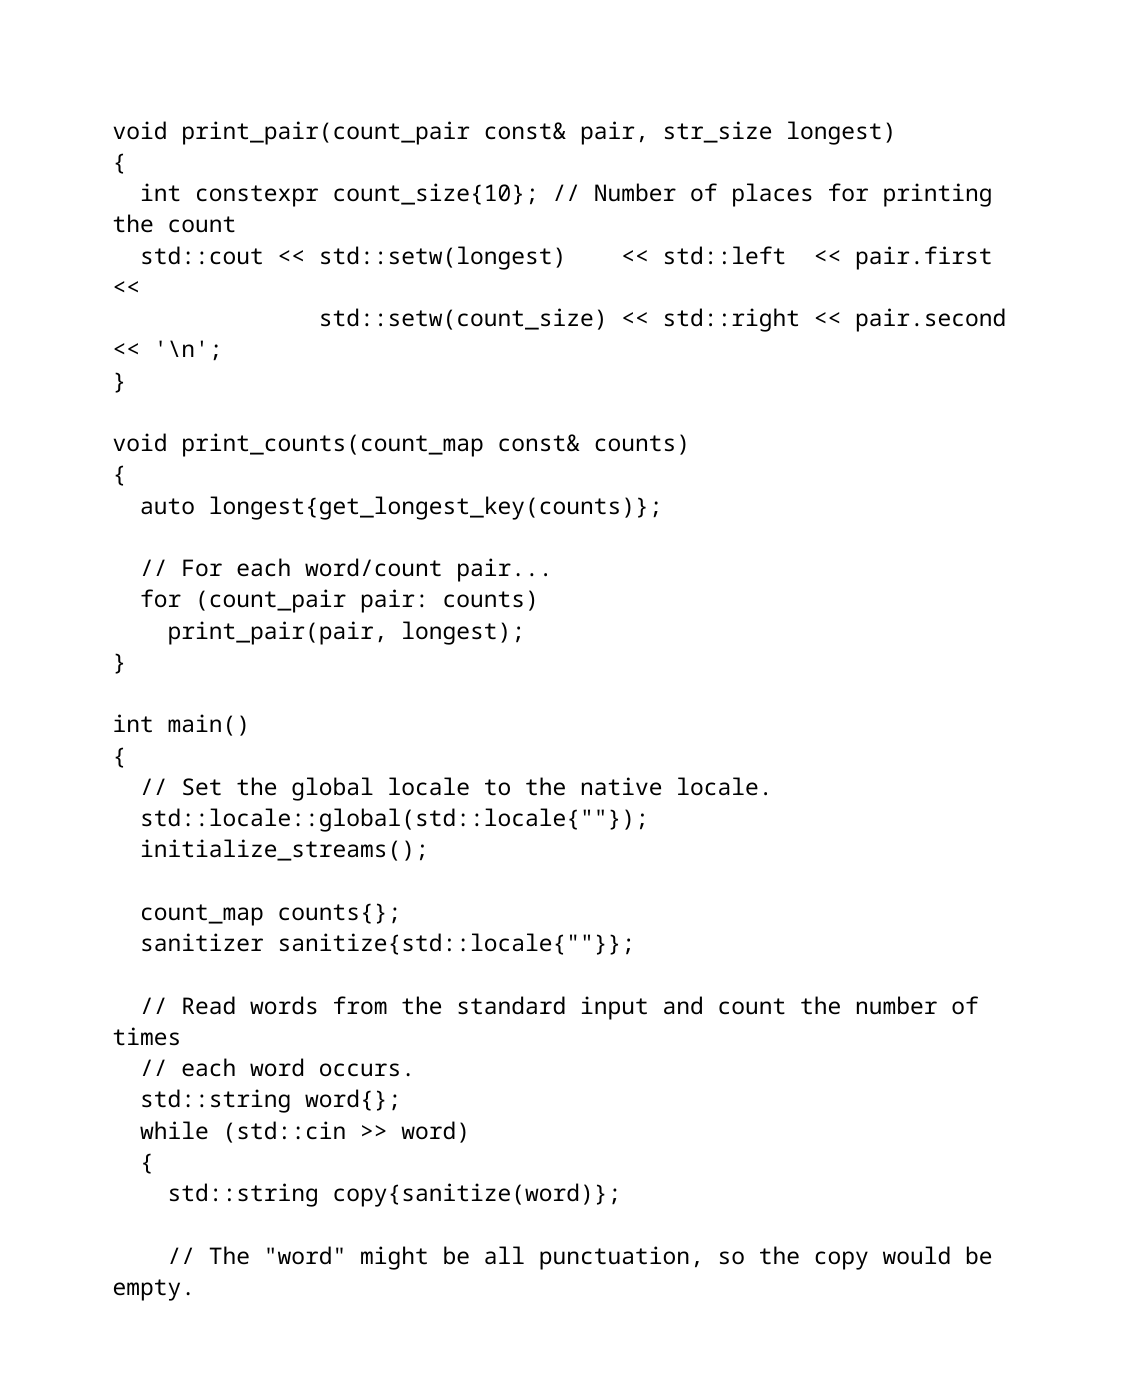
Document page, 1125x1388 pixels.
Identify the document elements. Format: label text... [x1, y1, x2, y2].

text int main() [112, 708, 1012, 740]
text auto longest{get_longest_key(counts)}; [112, 490, 1012, 521]
text std::cout << std::setw(longest) << std::left << pair.first << [112, 240, 1012, 302]
text std::locale::global(std::locale{""}); [112, 802, 1012, 833]
text std::string word{}; [112, 1083, 1012, 1115]
text { [112, 458, 1012, 490]
text } [112, 365, 1012, 396]
text // Read words from the standard input and count the number of times [112, 990, 1012, 1052]
text count_map counts{}; [112, 896, 1012, 927]
text for (count_pair pair: counts) [112, 583, 1012, 615]
text while (std::cin >> word) [112, 1115, 1012, 1146]
text // Set the global locale to the native locale. [112, 771, 1012, 802]
text print_pair(pair, longest); [112, 615, 1012, 646]
text std::setw(count_size) << std::right << pair.second << '\n'; [112, 302, 1012, 365]
text // For each word/count pair... [112, 552, 1012, 583]
text int constexpr count_size{10}; // Number of places for printing the count [112, 177, 1012, 240]
text { [112, 740, 1012, 771]
text } [112, 646, 1012, 677]
text initialize_streams(); [112, 833, 1012, 865]
text sanitizer sanitize{std::locale{""}}; [112, 927, 1012, 958]
text void print_pair(count_pair const& pair, str_size longest) [112, 115, 1012, 146]
text void print_counts(count_map const& counts) [112, 427, 1012, 458]
text // The "word" might be all punctuation, so the copy would be empty. [112, 1240, 1012, 1302]
text std::string copy{sanitize(word)}; [112, 1177, 1012, 1208]
text { [112, 1146, 1012, 1177]
text // each word occurs. [112, 1052, 1012, 1083]
text { [112, 146, 1012, 177]
